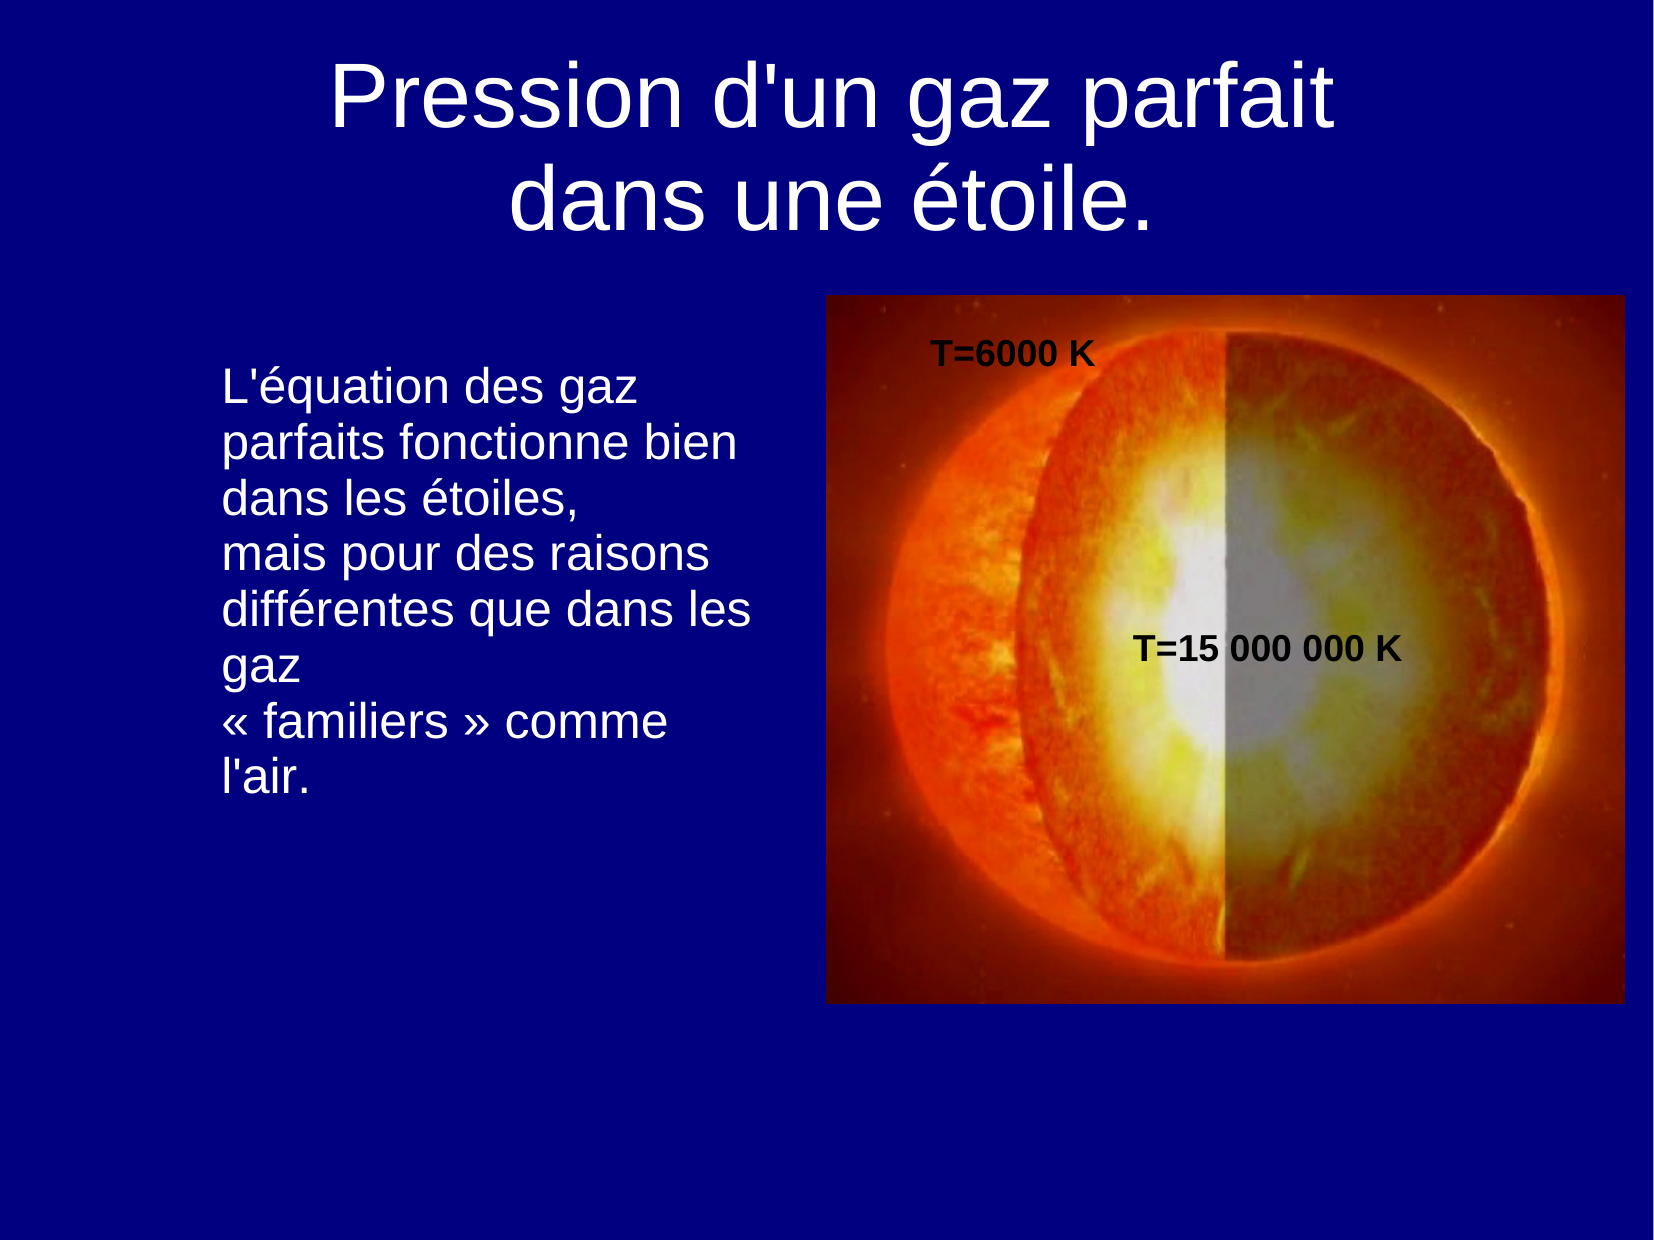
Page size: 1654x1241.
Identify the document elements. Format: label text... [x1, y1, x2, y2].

text_box T=15 000 000 K [1118, 620, 1418, 679]
text_box L'équation des gaz parfaits fonctionne bien dans les étoiles, mais pour des raisons différentes que dans les gaz « familiers » comme l'air. [206, 295, 768, 924]
title Pression d'un gaz parfait dans une étoile. [88, 44, 1577, 325]
text_box T=6000 K [915, 324, 1111, 383]
picture [826, 295, 1625, 1004]
